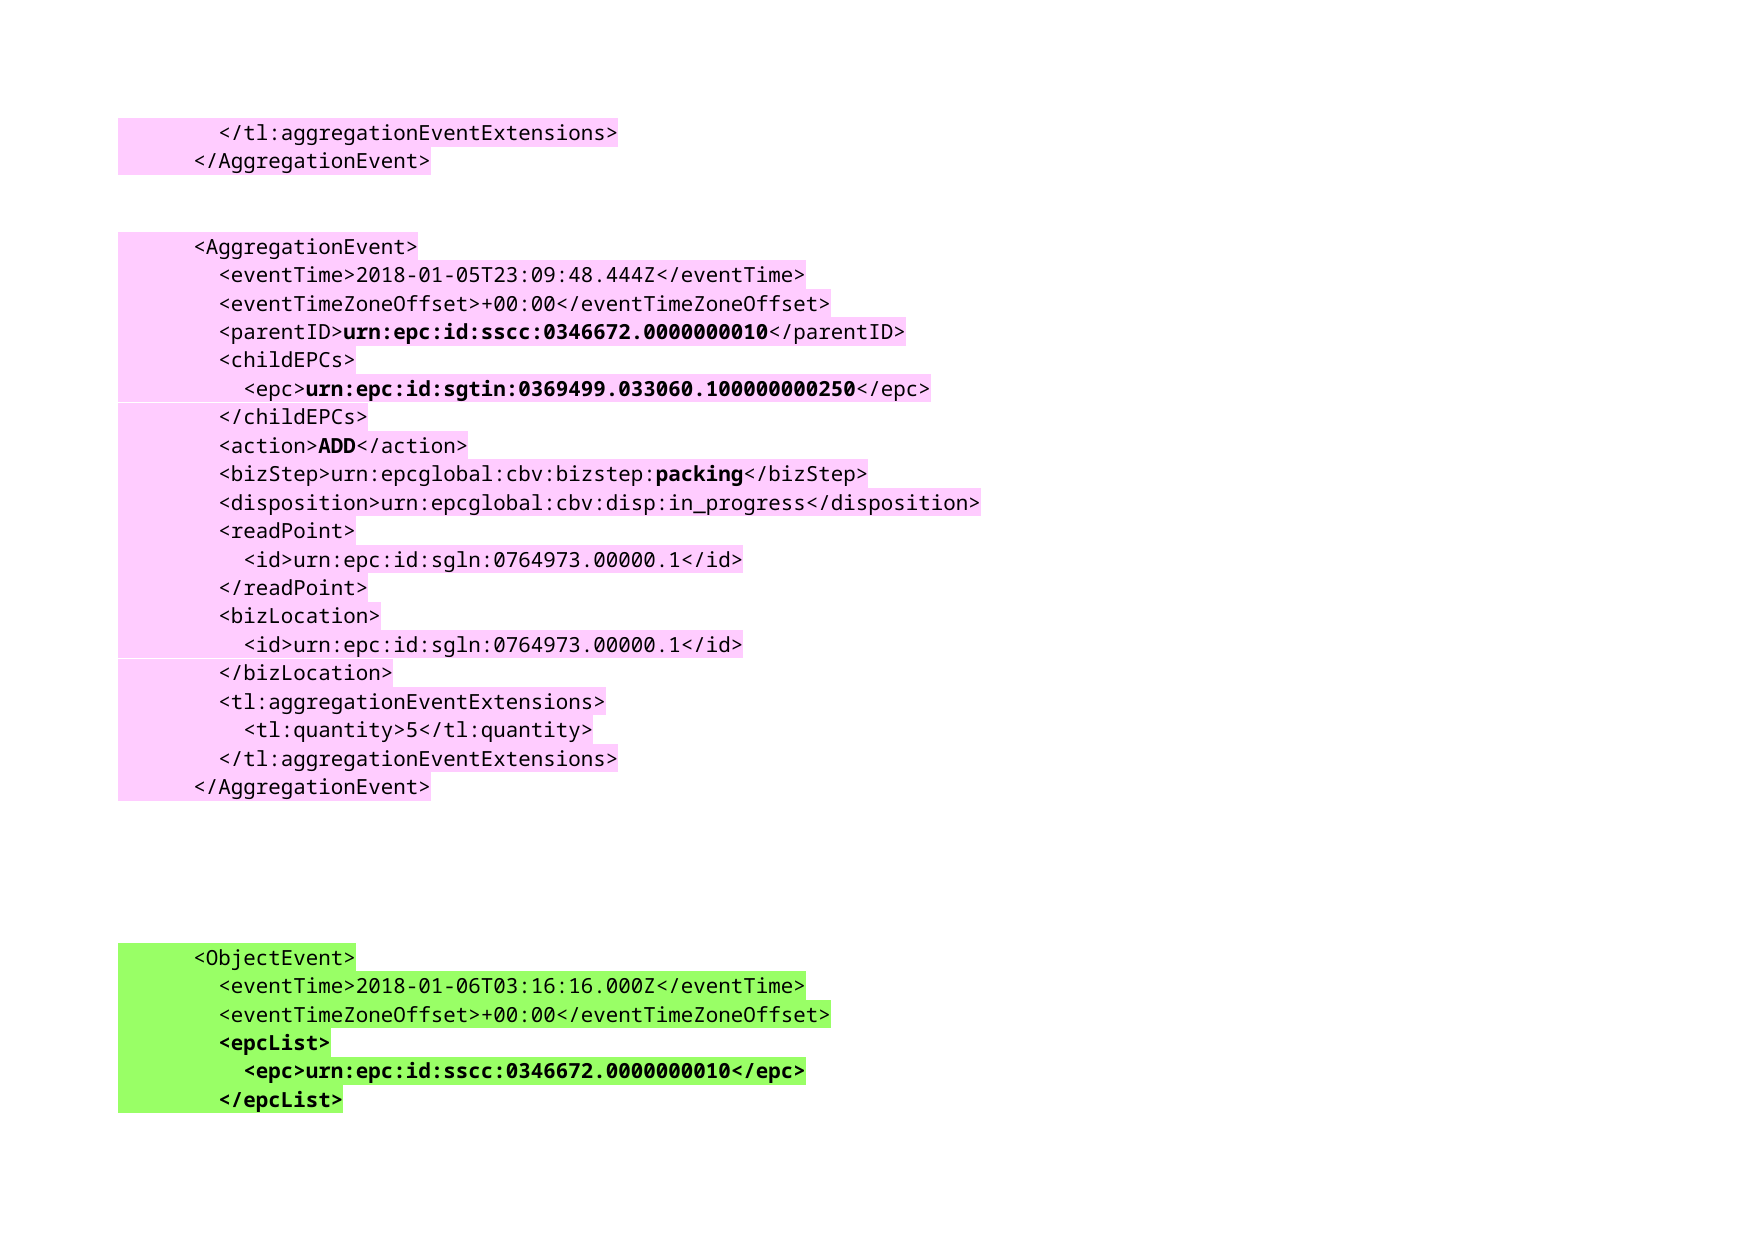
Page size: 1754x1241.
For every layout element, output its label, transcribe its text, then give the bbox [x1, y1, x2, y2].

text <tl:quantity>5</tl:quantity> [118, 715, 1636, 744]
text </tl:aggregationEventExtensions> [118, 118, 1636, 147]
text <id>urn:epc:id:sgln:0764973.00000.1</id> [118, 545, 1636, 573]
text <ObjectEvent> [118, 943, 1636, 971]
text <childEPCs> [118, 346, 1636, 374]
text <eventTimeZoneOffset>+00:00</eventTimeZoneOffset> [118, 289, 1636, 317]
text <tl:aggregationEventExtensions> [118, 687, 1636, 715]
text </AggregationEvent> [118, 772, 1636, 801]
text <epc>urn:epc:id:sgtin:0369499.033060.100000000250</epc> [118, 374, 1636, 402]
text <eventTimeZoneOffset>+00:00</eventTimeZoneOffset> [118, 1000, 1636, 1028]
text <action>ADD</action> [118, 431, 1636, 459]
text <disposition>urn:epcglobal:cbv:disp:in_progress</disposition> [118, 488, 1636, 516]
text </readPoint> [118, 573, 1636, 602]
text <bizStep>urn:epcglobal:cbv:bizstep:packing</bizStep> [118, 459, 1636, 488]
text </tl:aggregationEventExtensions> [118, 744, 1636, 772]
text <readPoint> [118, 516, 1636, 545]
text <parentID>urn:epc:id:sscc:0346672.0000000010</parentID> [118, 317, 1636, 346]
text </AggregationEvent> [118, 147, 1636, 175]
text <AggregationEvent> [118, 232, 1636, 260]
text <eventTime>2018-01-06T03:16:16.000Z</eventTime> [118, 971, 1636, 1000]
text </childEPCs> [118, 402, 1636, 431]
text </epcList> [118, 1085, 1636, 1113]
text <epcList> [118, 1028, 1636, 1057]
text <id>urn:epc:id:sgln:0764973.00000.1</id> [118, 630, 1636, 658]
text <epc>urn:epc:id:sscc:0346672.0000000010</epc> [118, 1057, 1636, 1085]
text <bizLocation> [118, 602, 1636, 630]
text <eventTime>2018-01-05T23:09:48.444Z</eventTime> [118, 260, 1636, 289]
text </bizLocation> [118, 658, 1636, 687]
